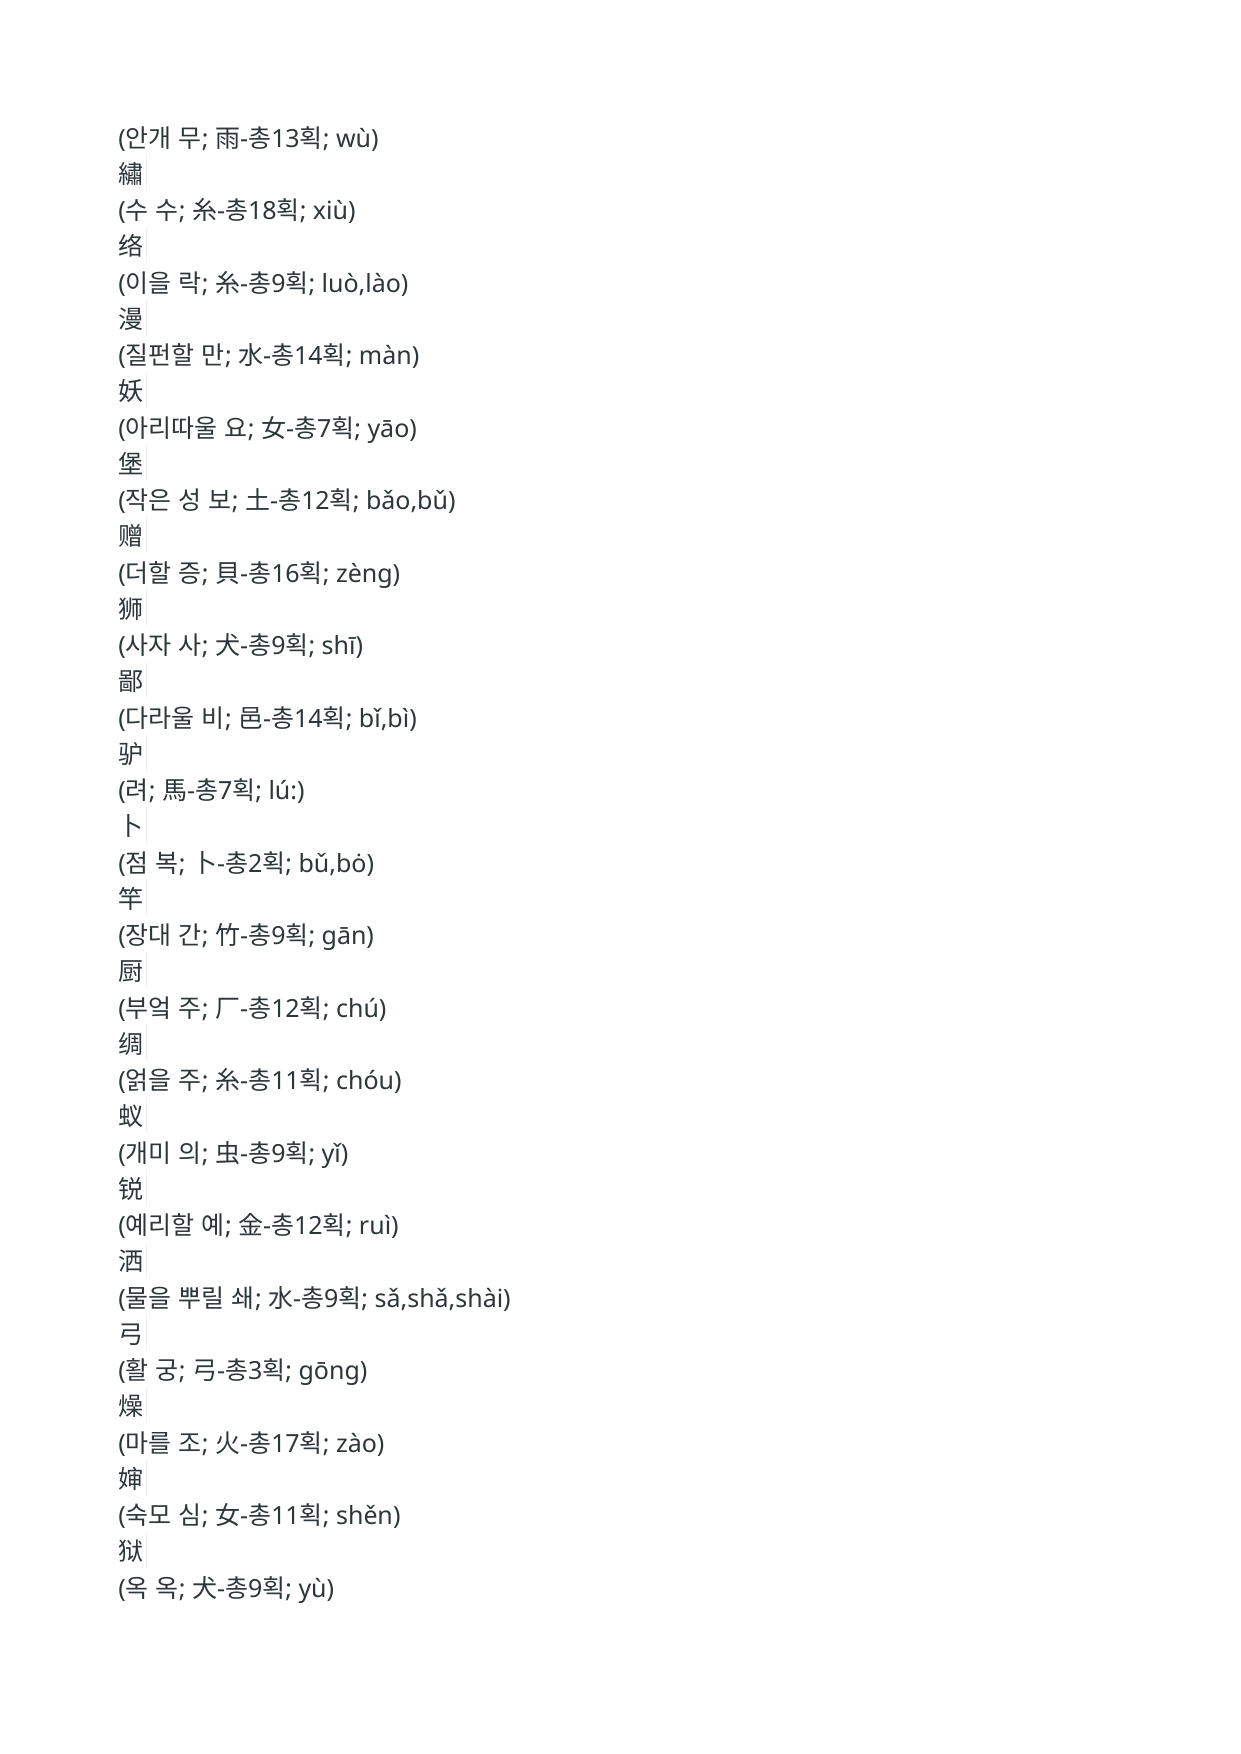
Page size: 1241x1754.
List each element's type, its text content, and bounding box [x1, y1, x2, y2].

text [147, 952, 1122, 988]
text [147, 444, 1122, 481]
text 堡 [118, 444, 146, 481]
text 蚁 [118, 1097, 146, 1133]
text (다라울 비; ⾢-총14획; bǐ,bì) [118, 698, 1122, 734]
text 卜 [118, 807, 146, 843]
text (개미 의; ⾍-총9획; yǐ) [118, 1133, 1122, 1169]
text 厨 [118, 952, 146, 988]
text (점 복; ⼘-총2획; bǔ,bȯ) [118, 843, 1122, 879]
text [147, 1169, 1122, 1206]
text (마를 조; ⽕-총17획; zào) [118, 1423, 1122, 1459]
text (안개 무; ⾬-총13획; wù) [118, 118, 1122, 154]
text 竿 [118, 879, 146, 916]
text [147, 662, 1122, 698]
text [147, 1242, 1122, 1278]
text 络 [118, 227, 146, 263]
text [147, 1314, 1122, 1351]
text (이을 락; ⽷-총9획; luò,lào) [118, 263, 1122, 299]
text (옥 옥; ⽝-총9획; yù) [118, 1568, 1122, 1604]
text 繡 [118, 154, 146, 191]
text 赠 [118, 517, 146, 553]
text [147, 154, 1122, 191]
text (장대 간; ⽵-총9획; gān) [118, 916, 1122, 952]
text 燥 [118, 1387, 146, 1423]
text (부엌 주; ⼚-총12획; chú) [118, 988, 1122, 1024]
text [147, 1459, 1122, 1496]
text [147, 807, 1122, 843]
text (더할 증; ⾙-총16획; zèng) [118, 553, 1122, 589]
text [147, 372, 1122, 408]
text 弓 [118, 1314, 146, 1351]
text 洒 [118, 1242, 146, 1278]
text (사자 사; ⽝-총9획; shī) [118, 626, 1122, 662]
text 绸 [118, 1024, 146, 1061]
text 鄙 [118, 662, 146, 698]
text (예리할 예; ⾦-총12획; ruì) [118, 1206, 1122, 1242]
text [147, 1097, 1122, 1133]
text (아리따울 요; ⼥-총7획; yāo) [118, 408, 1122, 444]
text (질펀할 만; ⽔-총14획; màn) [118, 336, 1122, 372]
text [147, 517, 1122, 553]
text 漫 [118, 299, 146, 336]
text 驴 [118, 734, 146, 771]
text (얽을 주; ⽷-총11획; chóu) [118, 1061, 1122, 1097]
text [147, 879, 1122, 916]
text (수 수; ⽷-총18획; xiù) [118, 191, 1122, 227]
text (활 궁; ⼸-총3획; gōng) [118, 1351, 1122, 1387]
text [147, 299, 1122, 336]
text [147, 1387, 1122, 1423]
text (숙모 심; ⼥-총11획; shěn) [118, 1496, 1122, 1532]
text (작은 성 보; ⼟-총12획; bǎo,bǔ) [118, 481, 1122, 517]
text [147, 1532, 1122, 1568]
text 狱 [118, 1532, 146, 1568]
text [147, 1024, 1122, 1061]
text (물을 뿌릴 쇄; ⽔-총9획; sǎ,shǎ,shài) [118, 1278, 1122, 1314]
text 婶 [118, 1459, 146, 1496]
text (려; ⾺-총7획; lú:) [118, 771, 1122, 807]
text [147, 227, 1122, 263]
text 狮 [118, 589, 146, 626]
text [147, 734, 1122, 771]
text [147, 589, 1122, 626]
text 妖 [118, 372, 146, 408]
text 锐 [118, 1169, 146, 1206]
